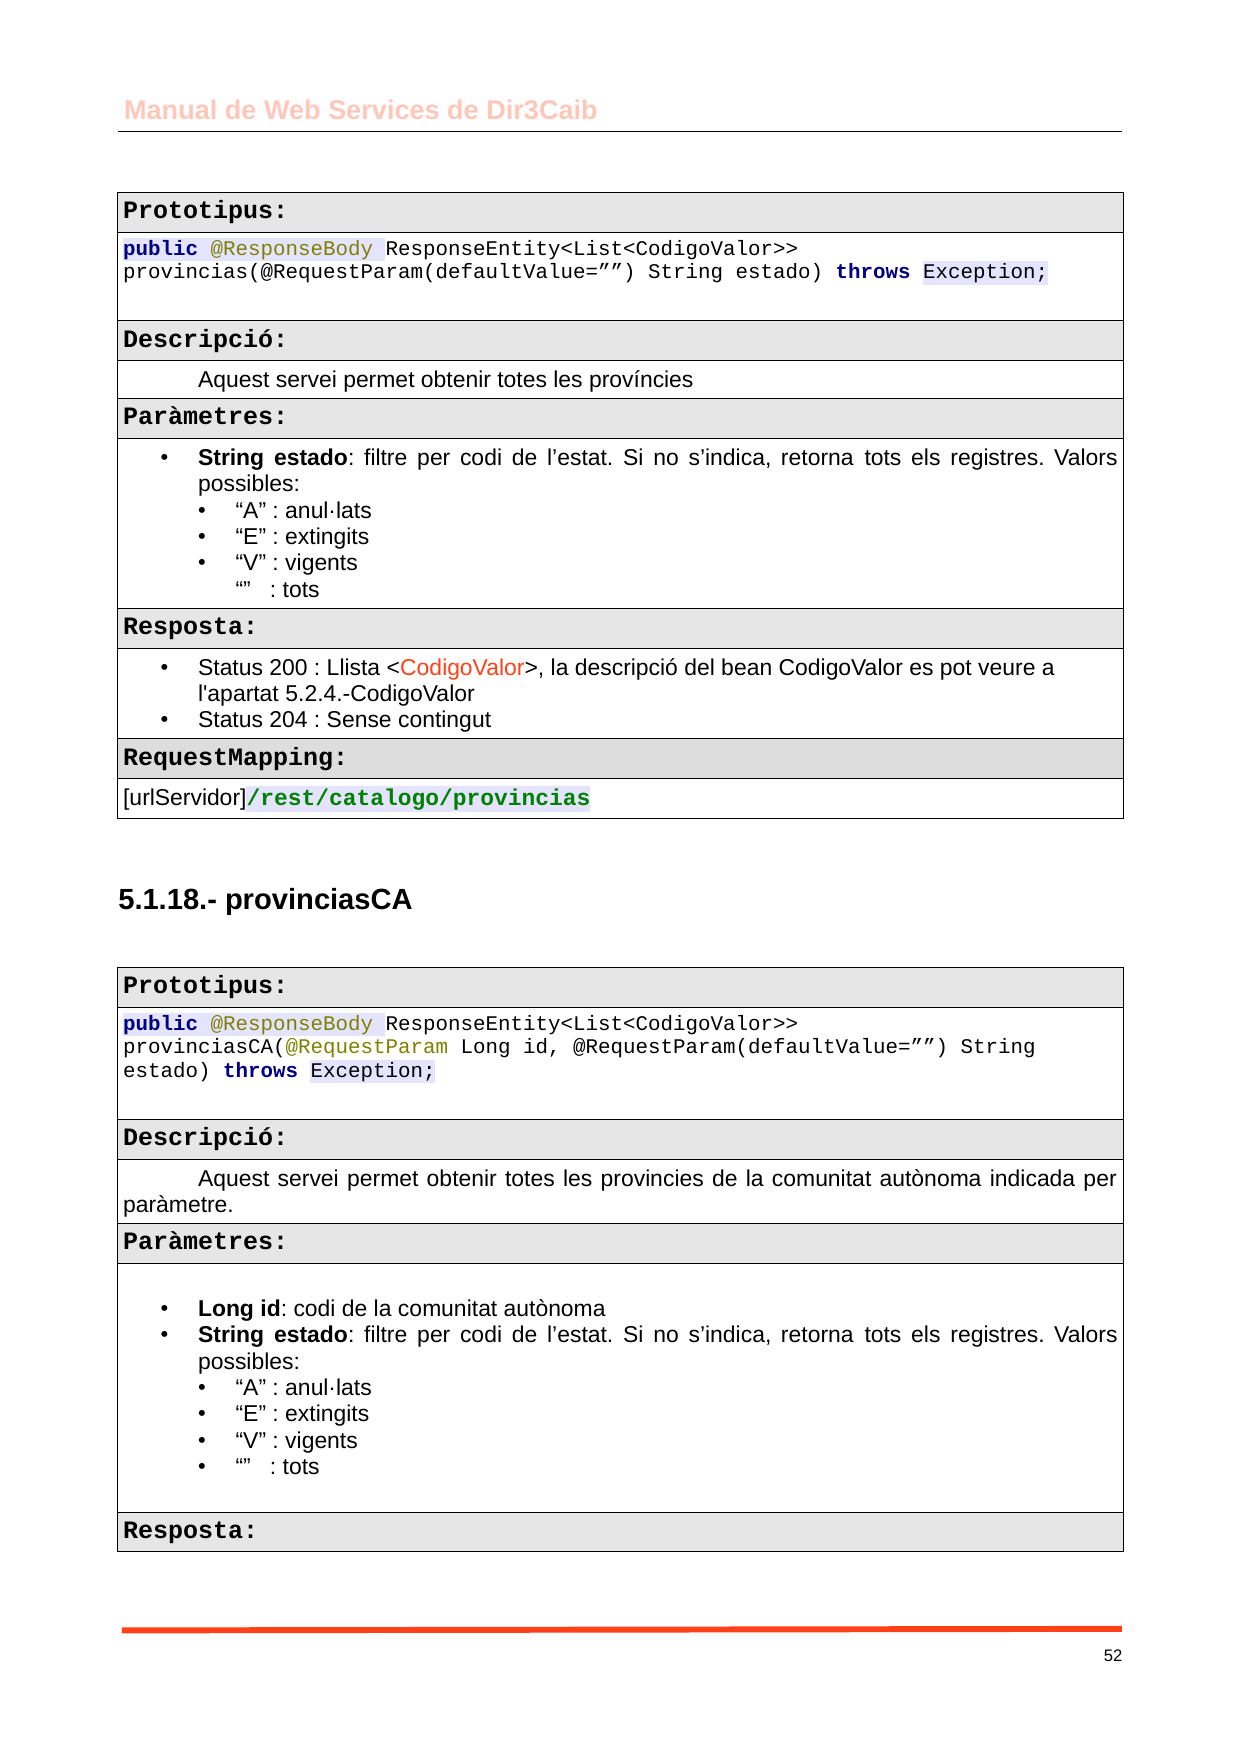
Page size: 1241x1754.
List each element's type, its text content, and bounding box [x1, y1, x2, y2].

table_cell Long id: codi de la comunitat autònoma String estado: filtre per codi de l’estat. Si no s’indica, retorna tots els registres. Valors possibles: “A” : anul·lats “E” : extingits “V” : vigents “” : tots [118, 1264, 1123, 1512]
table_cell Paràmetres: [118, 399, 1123, 438]
table_cell String estado: filtre per codi de l’estat. Si no s’indica, retorna tots els registres. Valors possibles: “A” : anul·lats “E” : extingits “V” : vigents “” : tots [118, 439, 1123, 608]
table_cell Resposta: [118, 1513, 1123, 1551]
table_cell Paràmetres: [118, 1224, 1123, 1263]
table_cell Status 200 : Llista <CodigoValor>, la descripció del bean CodigoValor es pot veure a l'apartat 5.2.4.-CodigoValor Status 204 : Sense contingut [118, 649, 1123, 738]
table_header Prototipus: [118, 968, 1123, 1007]
table_cell Aquest servei permet obtenir totes les provincies de la comunitat autònoma indicada per paràmetre. [118, 1160, 1123, 1223]
table_cell public @ResponseBody ResponseEntity<List<CodigoValor>> provinciasCA(@RequestParam Long id, @RequestParam(defaultValue=””) String estado) throws Exception; [118, 1008, 1123, 1119]
table_cell public @ResponseBody ResponseEntity<List<CodigoValor>> provincias(@RequestParam(defaultValue=””) String estado) throws Exception; [118, 233, 1123, 320]
table_cell Aquest servei permet obtenir totes les províncies [118, 361, 1123, 398]
table_header Prototipus: [118, 193, 1123, 232]
table_cell Descripció: [118, 321, 1123, 360]
table_cell RequestMapping: [118, 739, 1123, 778]
subtitle provinciasCA [118, 882, 1122, 916]
table_cell [urlServidor]/rest/catalogo/provincias [118, 779, 1123, 818]
table_cell Descripció: [118, 1120, 1123, 1159]
table_cell Resposta: [118, 609, 1123, 648]
